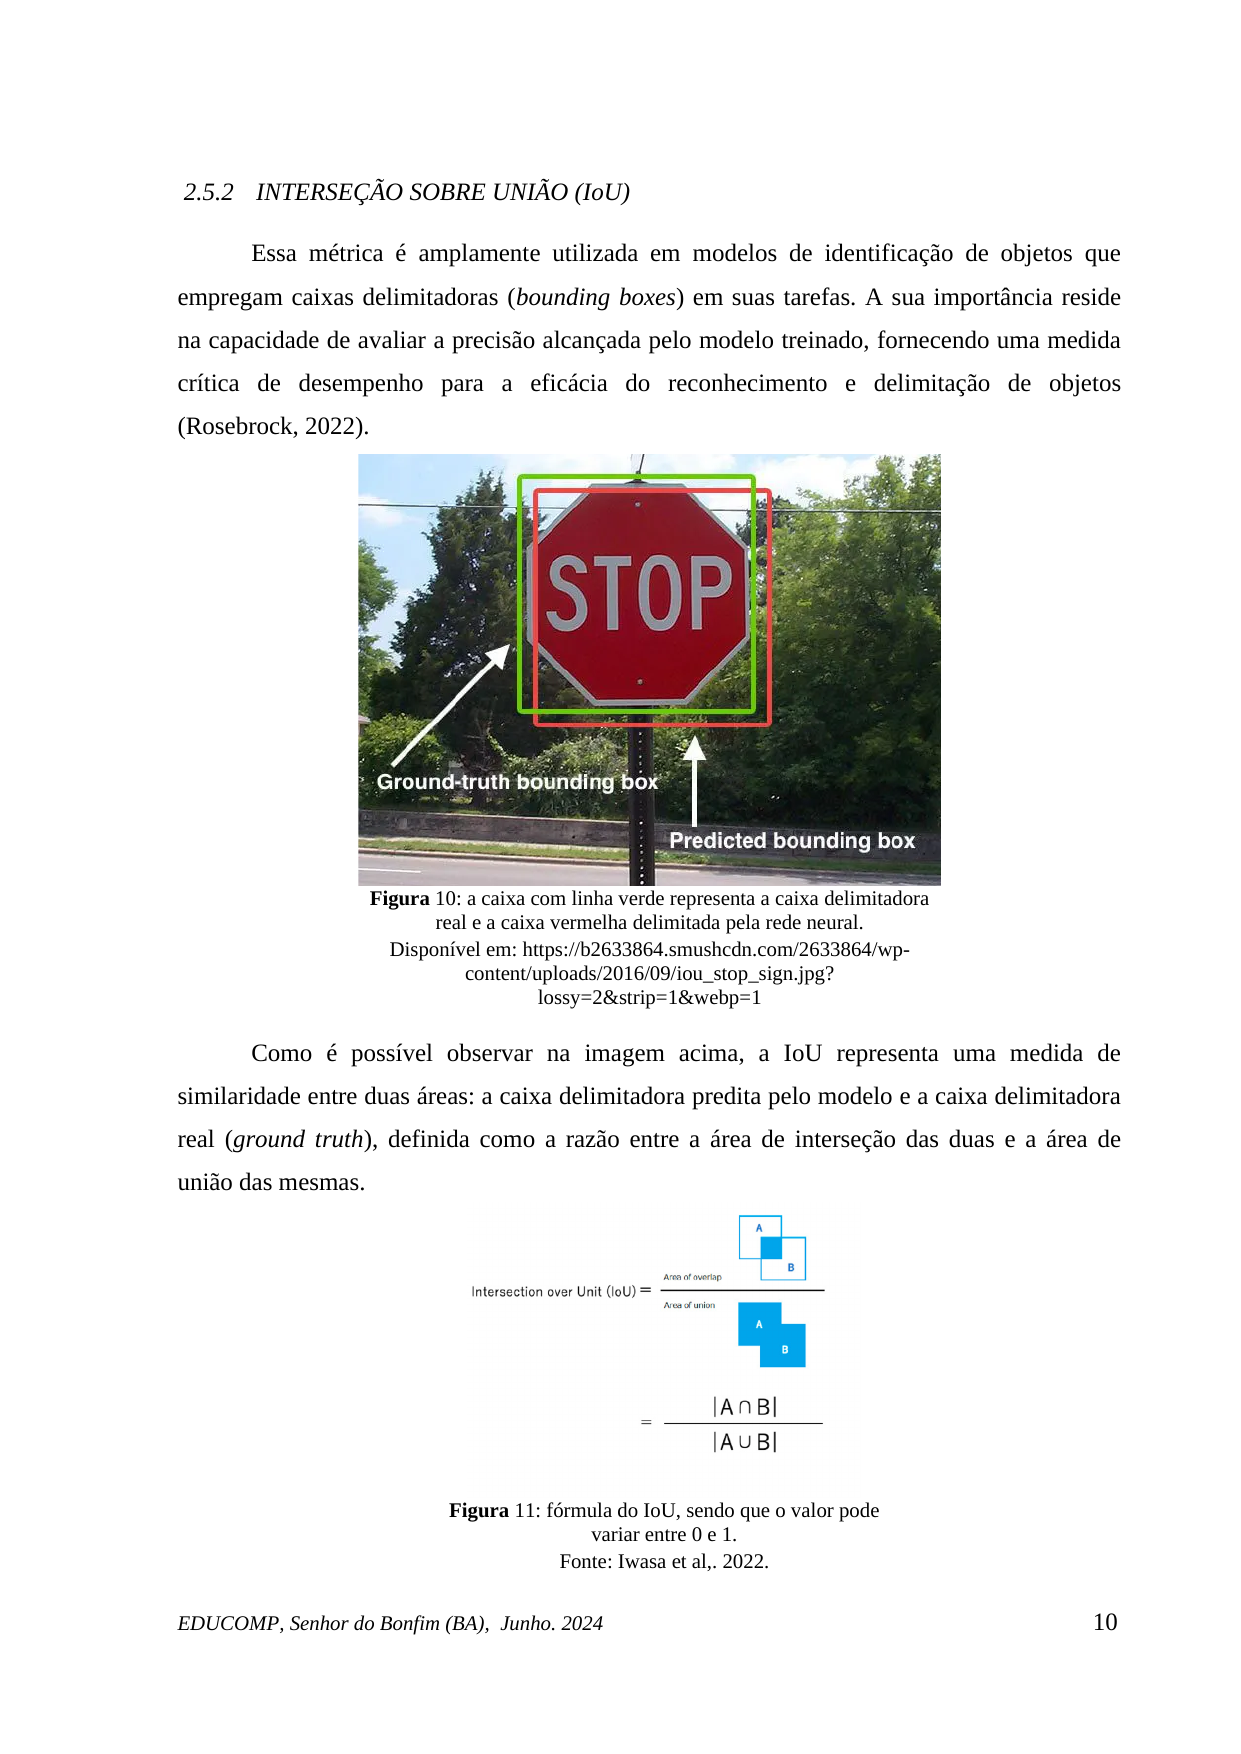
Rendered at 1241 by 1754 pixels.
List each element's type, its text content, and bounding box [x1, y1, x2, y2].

text Figura 10: a caixa com linha verde representa a caixa delimitadora real e a caixa vermelha delimitada pela rede neural. [358, 886, 941, 934]
text Disponível em: https://b2633864.smushcdn.com/2633864/wp-content/uploads/2016/09/iou_stop_sign.jpg?lossy=2&strip=1&webp=1 [358, 937, 941, 1009]
picture [467, 1202, 861, 1498]
picture [358, 454, 941, 886]
subtitle INTERSEÇÃO SOBRE UNIÃO (IoU) [177, 177, 1122, 206]
text Figura 11: fórmula do IoU, sendo que o valor pode variar entre 0 e 1. [448, 1498, 880, 1546]
text Fonte: Iwasa et al,. 2022. [448, 1549, 880, 1573]
text Como é possível observar na imagem acima, a IoU representa uma medida de similaridade entre duas áreas: a caixa delimitadora predita pelo modelo e a caixa delimitadora real (ground truth), definida como a razão entre a área de interseção das duas e a área de união das mesmas. [177, 886, 1122, 1196]
text Essa métrica é amplamente utilizada em modelos de identificação de objetos que empregam caixas delimitadoras (bounding boxes) em suas tarefas. A sua importância reside na capacidade de avaliar a precisão alcançada pelo modelo treinado, fornecendo uma medida crítica de desempenho para a eficácia do reconhecimento e delimitação de objetos (Rosebrock, 2022). [177, 238, 1122, 440]
